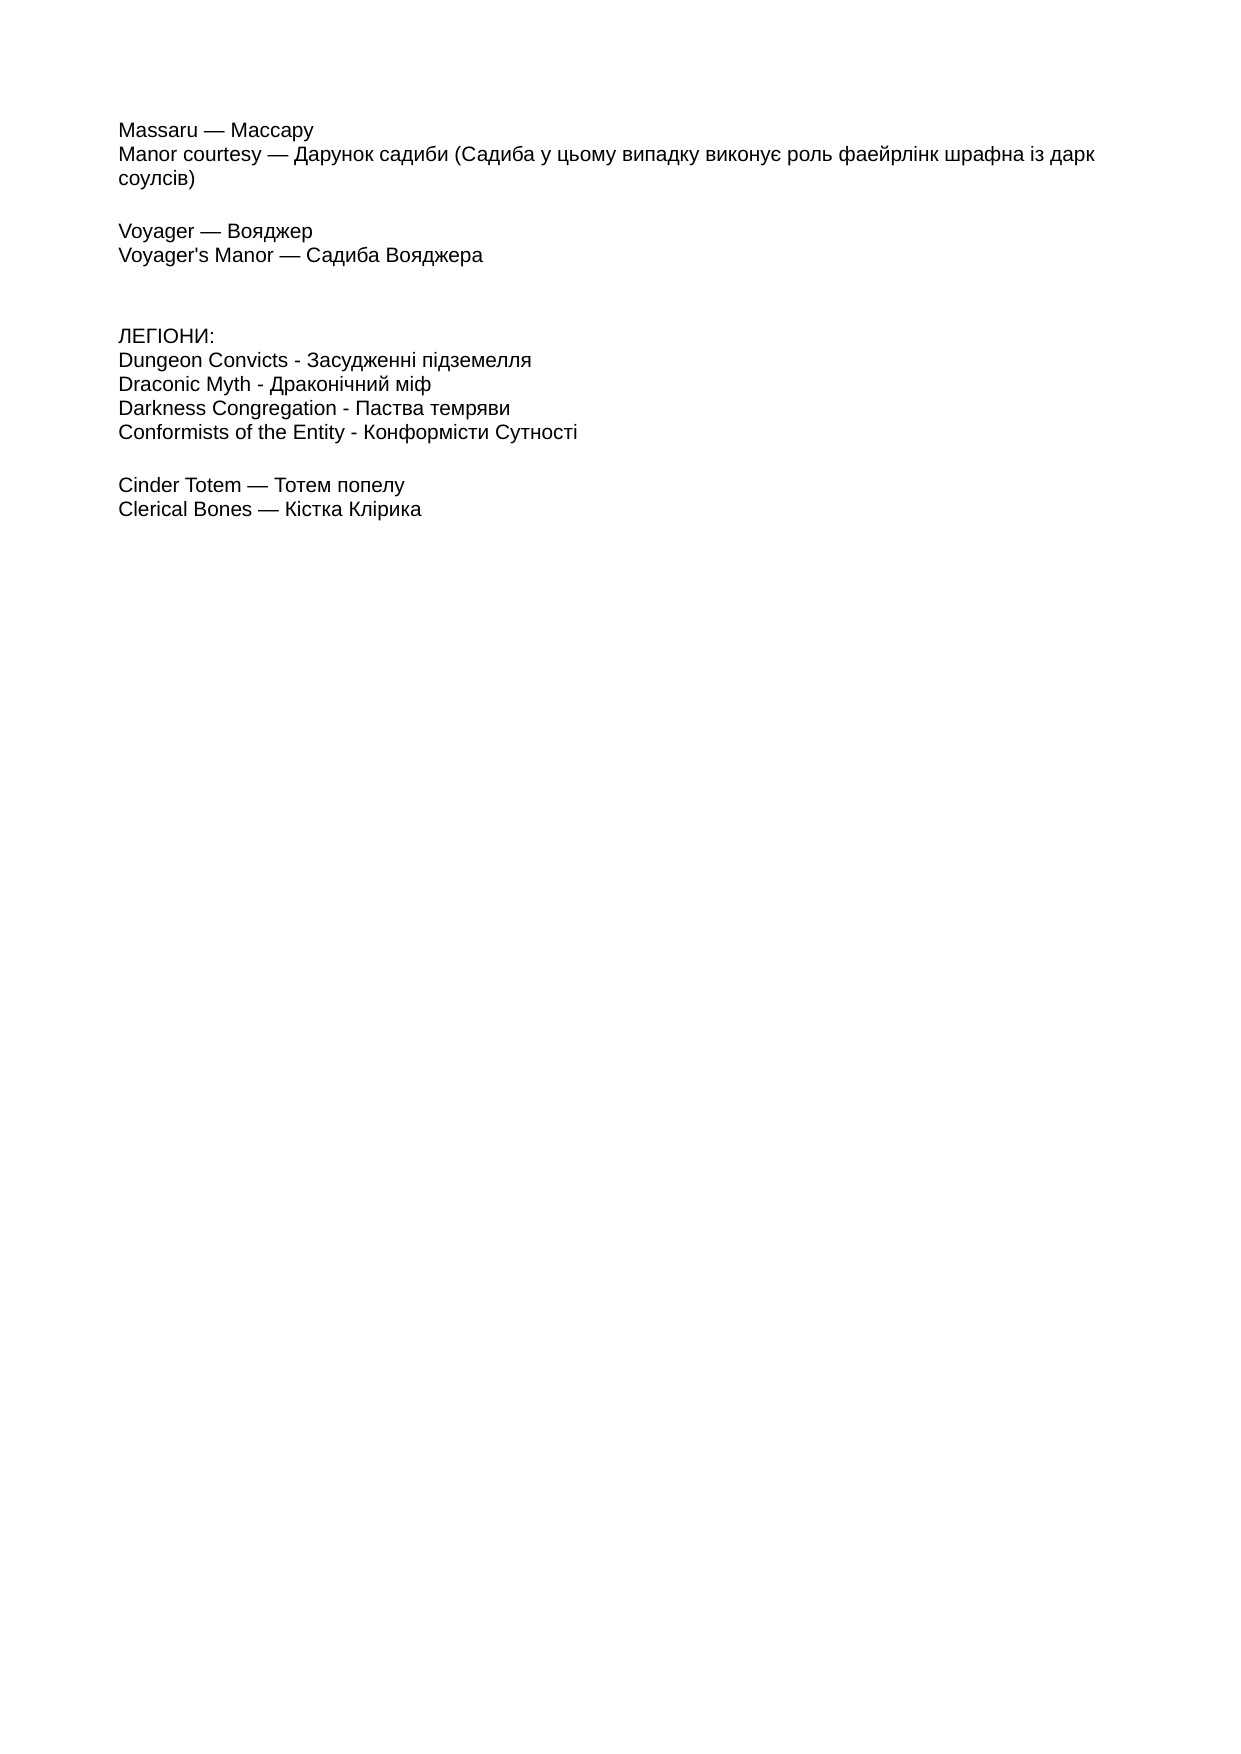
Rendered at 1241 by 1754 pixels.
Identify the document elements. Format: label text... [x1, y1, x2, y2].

text Draconic Myth - Драконічний міф [118, 372, 1122, 396]
text ЛЕГІОНИ: [118, 324, 1122, 348]
text Manor courtesy — Дарунок садиби (Садиба у цьому випадку виконує роль фаейрлінк шрафна із дарк соулсів) [118, 142, 1122, 190]
text Conformists of the Entity - Конформісти Сутності [118, 420, 1122, 444]
text Massaru — Массару [118, 118, 1122, 142]
text Cinder Totem — Тотем попелу [118, 473, 1122, 497]
text Dungeon Convicts - Засудженні підземелля [118, 348, 1122, 372]
text Voyager — Вояджер [118, 219, 1122, 243]
text Voyager's Manor — Садиба Вояджера [118, 243, 1122, 267]
text Darkness Congregation - Паства темряви [118, 396, 1122, 420]
text Clerical Bones — Кістка Клірика [118, 497, 1122, 521]
